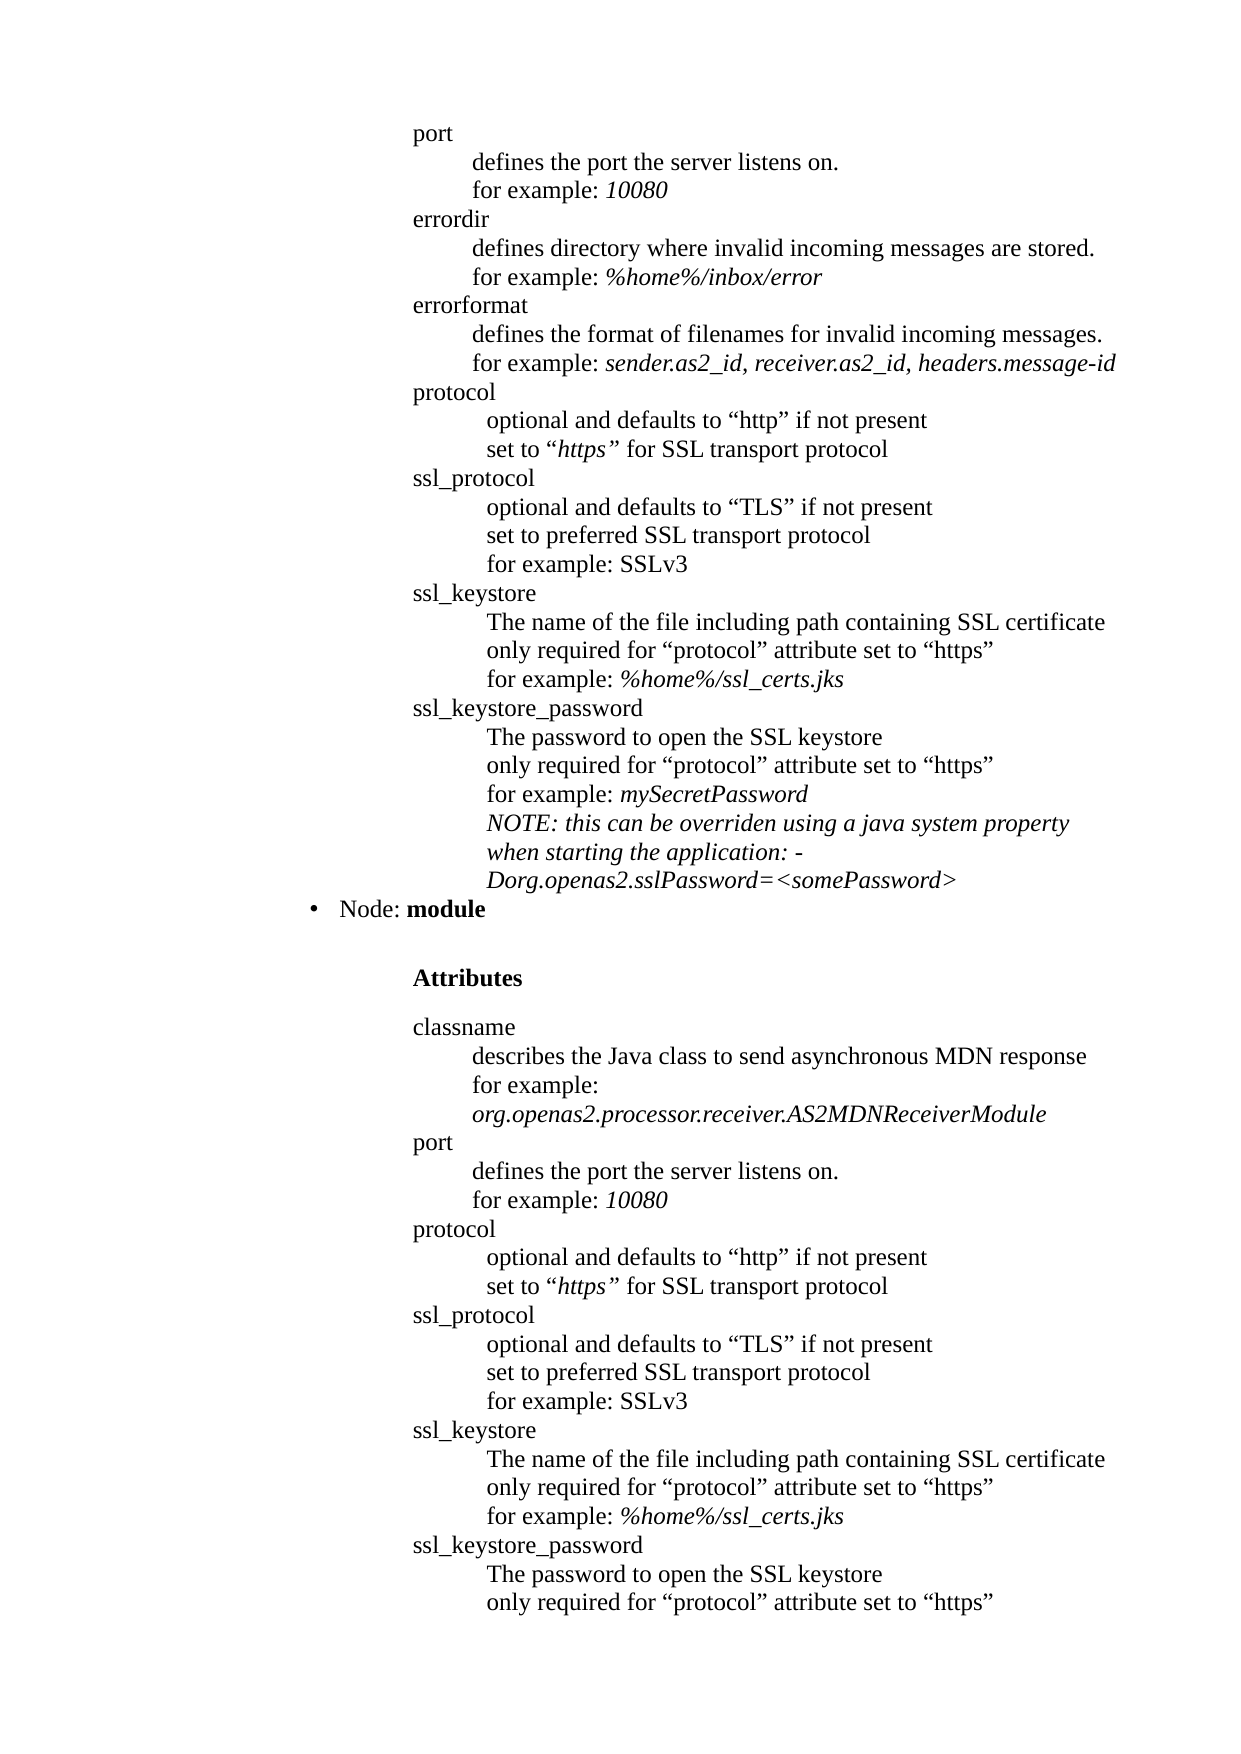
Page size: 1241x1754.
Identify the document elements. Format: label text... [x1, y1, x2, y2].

subtitle The password to open the SSL keystore [457, 1559, 1122, 1587]
subtitle ssl_keystore [383, 1415, 1122, 1444]
list for example: %home%/ssl_certs.jks [457, 664, 1122, 693]
subtitle ssl_protocol [383, 1300, 1122, 1329]
subtitle ssl_keystore [383, 578, 1122, 607]
list for example: mySecretPassword [457, 779, 1122, 808]
subtitle optional and defaults to “TLS” if not present [457, 492, 1122, 521]
list for example: SSLv3 [457, 549, 1122, 578]
subtitle port [383, 118, 1122, 147]
list NOTE: this can be overriden using a java system property when starting the application: -Dorg.openas2.sslPassword=<somePassword> [457, 808, 1122, 894]
subtitle port [383, 1127, 1122, 1156]
list for example: %home%/ssl_certs.jks [457, 1501, 1122, 1530]
subtitle optional and defaults to “TLS” if not present [457, 1329, 1122, 1357]
list defines the port the server listens on. for example: 10080 [442, 1156, 1122, 1214]
subtitle errordir [383, 204, 1122, 233]
list for example: SSLv3 [457, 1386, 1122, 1415]
subtitle optional and defaults to “http” if not present [457, 1242, 1122, 1271]
list describes the Java class to send asynchronous MDN response for example: org.openas2.processor.receiver.AS2MDNReceiverModule [442, 1041, 1122, 1127]
subtitle optional and defaults to “http” if not present [457, 406, 1122, 434]
list defines directory where invalid incoming messages are stored. for example: %home%/inbox/error [442, 233, 1122, 291]
list defines the format of filenames for invalid incoming messages. for example: sender.as2_id, receiver.as2_id, headers.message-id [442, 319, 1122, 377]
list set to preferred SSL transport protocol [457, 521, 1122, 549]
subtitle The name of the file including path containing SSL certificate [457, 1444, 1122, 1472]
list set to “https” for SSL transport protocol [457, 434, 1122, 463]
subtitle ssl_protocol [383, 463, 1122, 492]
subtitle ssl_keystore_password [383, 1530, 1122, 1559]
list set to “https” for SSL transport protocol [457, 1271, 1122, 1300]
subtitle protocol [383, 377, 1122, 406]
list Attributes [383, 929, 1122, 992]
subtitle The name of the file including path containing SSL certificate [457, 607, 1122, 636]
list defines the port the server listens on. for example: 10080 [442, 147, 1122, 204]
list Node: module [309, 894, 1122, 923]
subtitle only required for “protocol” attribute set to “https” [457, 751, 1122, 779]
subtitle The password to open the SSL keystore [457, 722, 1122, 751]
subtitle only required for “protocol” attribute set to “https” [457, 1587, 1122, 1616]
list set to preferred SSL transport protocol [457, 1357, 1122, 1386]
subtitle protocol [383, 1214, 1122, 1242]
subtitle errorformat [383, 291, 1122, 319]
subtitle only required for “protocol” attribute set to “https” [457, 636, 1122, 664]
subtitle classname [383, 1012, 1122, 1041]
subtitle only required for “protocol” attribute set to “https” [457, 1472, 1122, 1501]
subtitle ssl_keystore_password [383, 693, 1122, 722]
